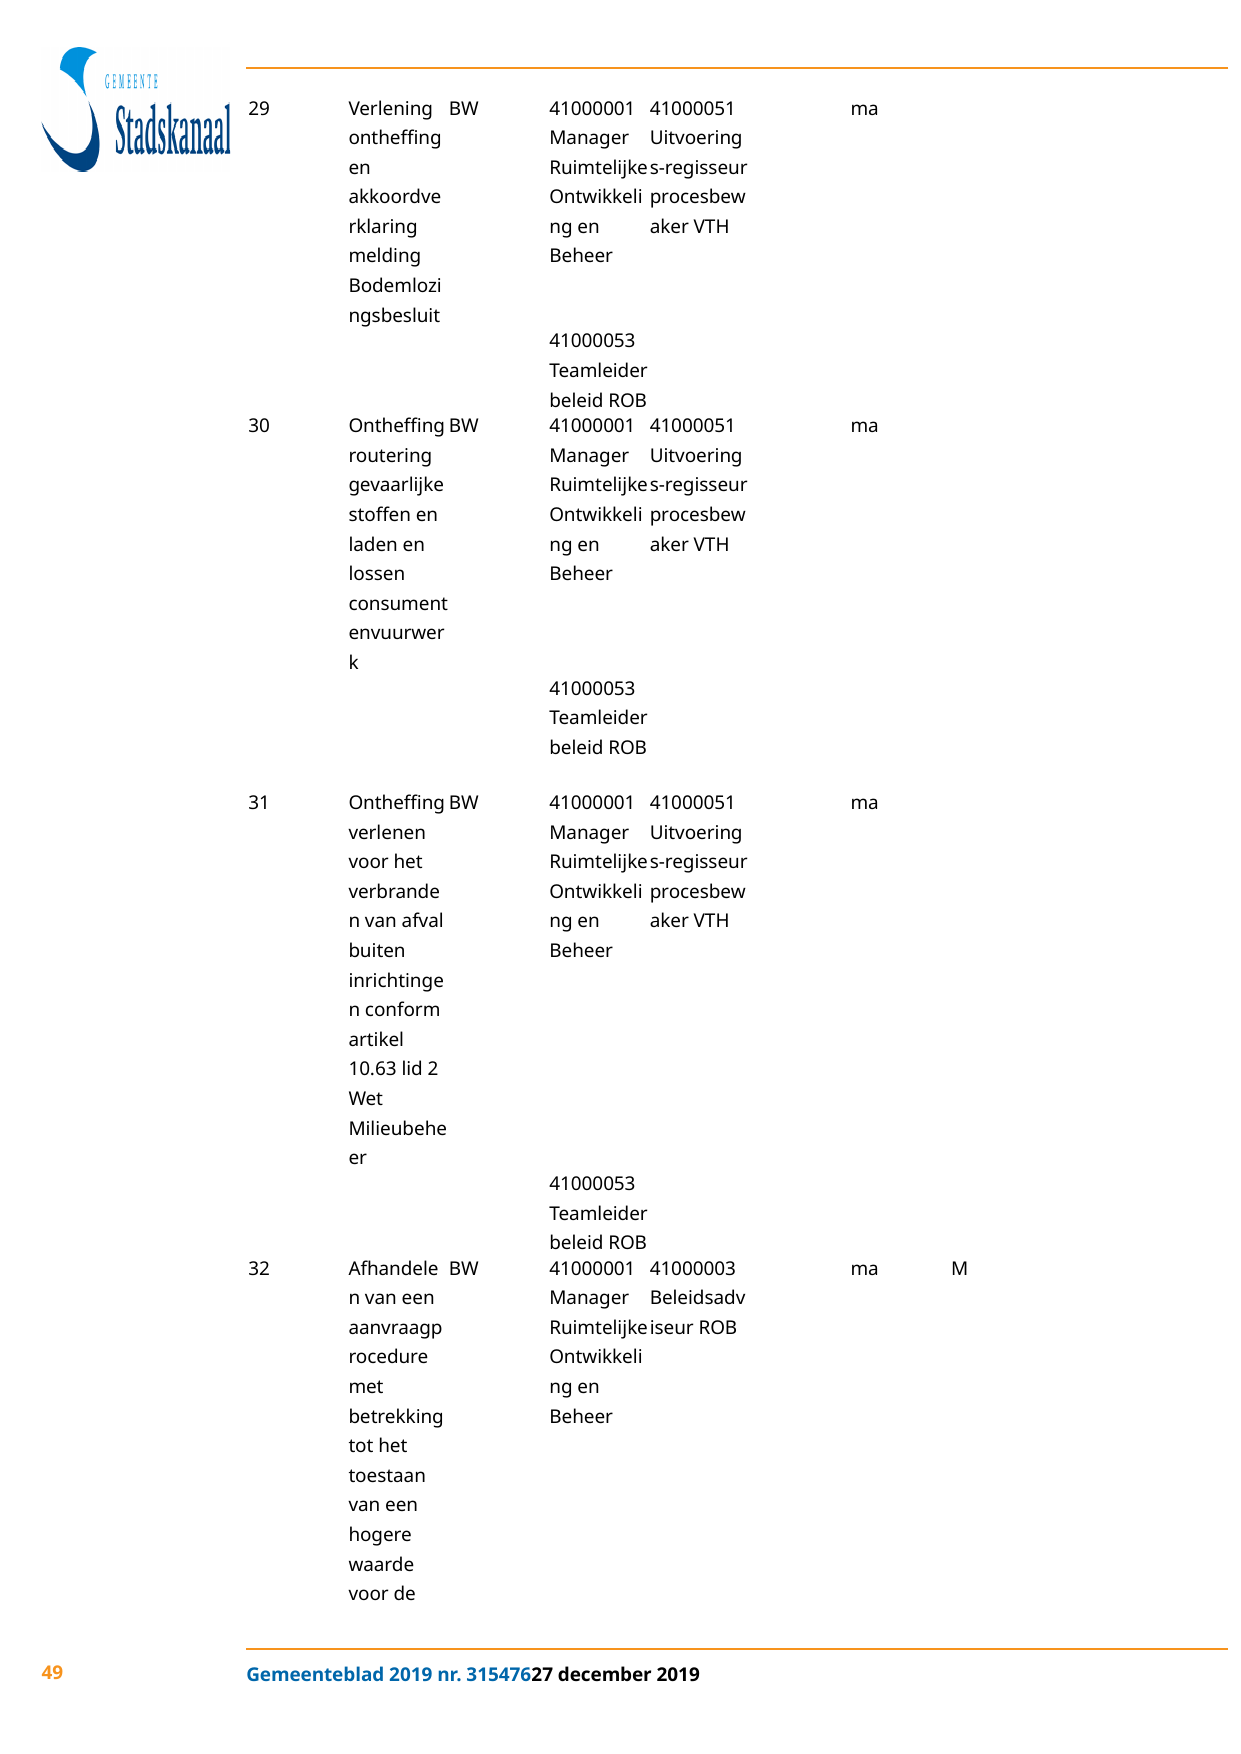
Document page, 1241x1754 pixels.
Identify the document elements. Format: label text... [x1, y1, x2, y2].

table_cell [850, 675, 951, 789]
table_cell Ontheffing routering gevaarlijke stoffen en laden en lossen consumentenvuurwerk [348, 413, 449, 675]
table_cell [951, 1170, 1051, 1255]
table_cell 41000001 Manager Ruimtelijke Ontwikkeling en Beheer [549, 1255, 649, 1606]
table_cell [850, 328, 951, 412]
table_cell [1051, 95, 1152, 328]
table_cell 41000051 Uitvoerings-regisseur procesbewaker VTH [650, 789, 750, 1170]
table_cell 41000001 Manager Ruimtelijke Ontwikkeling en Beheer [549, 413, 649, 675]
table_cell [1051, 1170, 1152, 1255]
table_cell [951, 789, 1051, 1170]
table_cell BW [449, 95, 549, 328]
table_cell ma [850, 413, 951, 675]
table_cell 41000001 Manager Ruimtelijke Ontwikkeling en Beheer [549, 95, 649, 328]
table_cell Ontheffing verlenen voor het verbranden van afval buiten inrichtingen conform artikel 10.63 lid 2 Wet Milieubeheer [348, 789, 449, 1170]
table_cell BW [449, 1255, 549, 1606]
table_cell [248, 1170, 348, 1255]
table_cell [348, 328, 449, 412]
table_cell 41000051 Uitvoerings-regisseur procesbewaker VTH [650, 413, 750, 675]
table_cell 41000053 Teamleider beleid ROB [549, 328, 649, 412]
table_cell Verlening ontheffing en akkoordverklaring melding Bodemlozingsbesluit [348, 95, 449, 328]
table_cell 30 [248, 413, 348, 675]
table_cell M [951, 1255, 1051, 1606]
table_cell [348, 675, 449, 789]
table_cell ma [850, 789, 951, 1170]
table_cell 41000001 Manager Ruimtelijke Ontwikkeling en Beheer [549, 789, 649, 1170]
table_cell [650, 675, 750, 789]
table_cell 41000003 Beleidsadviseur ROB [650, 1255, 750, 1606]
table_cell [1051, 1255, 1152, 1606]
table_cell [650, 328, 750, 412]
table_cell [1051, 328, 1152, 412]
table_cell [750, 1255, 850, 1606]
table_cell BW [449, 413, 549, 675]
table_cell [850, 1170, 951, 1255]
table_cell [750, 328, 850, 412]
table_cell 41000053 Teamleider beleid ROB [549, 675, 649, 789]
table_cell 29 [248, 95, 348, 328]
table_cell [750, 675, 850, 789]
table_cell [750, 95, 850, 328]
table_cell [1051, 789, 1152, 1170]
table_cell [750, 1170, 850, 1255]
table_cell ma [850, 1255, 951, 1606]
table_cell 41000053 Teamleider beleid ROB [549, 1170, 649, 1255]
table_cell Afhandelen van een aanvraagprocedure met betrekking tot het toestaan van een hogere waarde voor de [348, 1255, 449, 1606]
table_cell ma [850, 95, 951, 328]
table_cell [750, 789, 850, 1170]
table_cell 31 [248, 789, 348, 1170]
table_cell [449, 675, 549, 789]
table_cell [248, 328, 348, 412]
table_cell [1051, 413, 1152, 675]
table_cell [750, 413, 850, 675]
table_cell [348, 1170, 449, 1255]
table_cell [248, 675, 348, 789]
table_cell 32 [248, 1255, 348, 1606]
table_cell 41000051 Uitvoerings-regisseur procesbewaker VTH [650, 95, 750, 328]
table_cell [449, 328, 549, 412]
table_cell [951, 675, 1051, 789]
table_cell [951, 95, 1051, 328]
table_cell [1051, 675, 1152, 789]
table_cell [951, 328, 1051, 412]
table_cell [951, 413, 1051, 675]
picture [41, 47, 231, 172]
table_cell [650, 1170, 750, 1255]
table_cell BW [449, 789, 549, 1170]
table_cell [449, 1170, 549, 1255]
